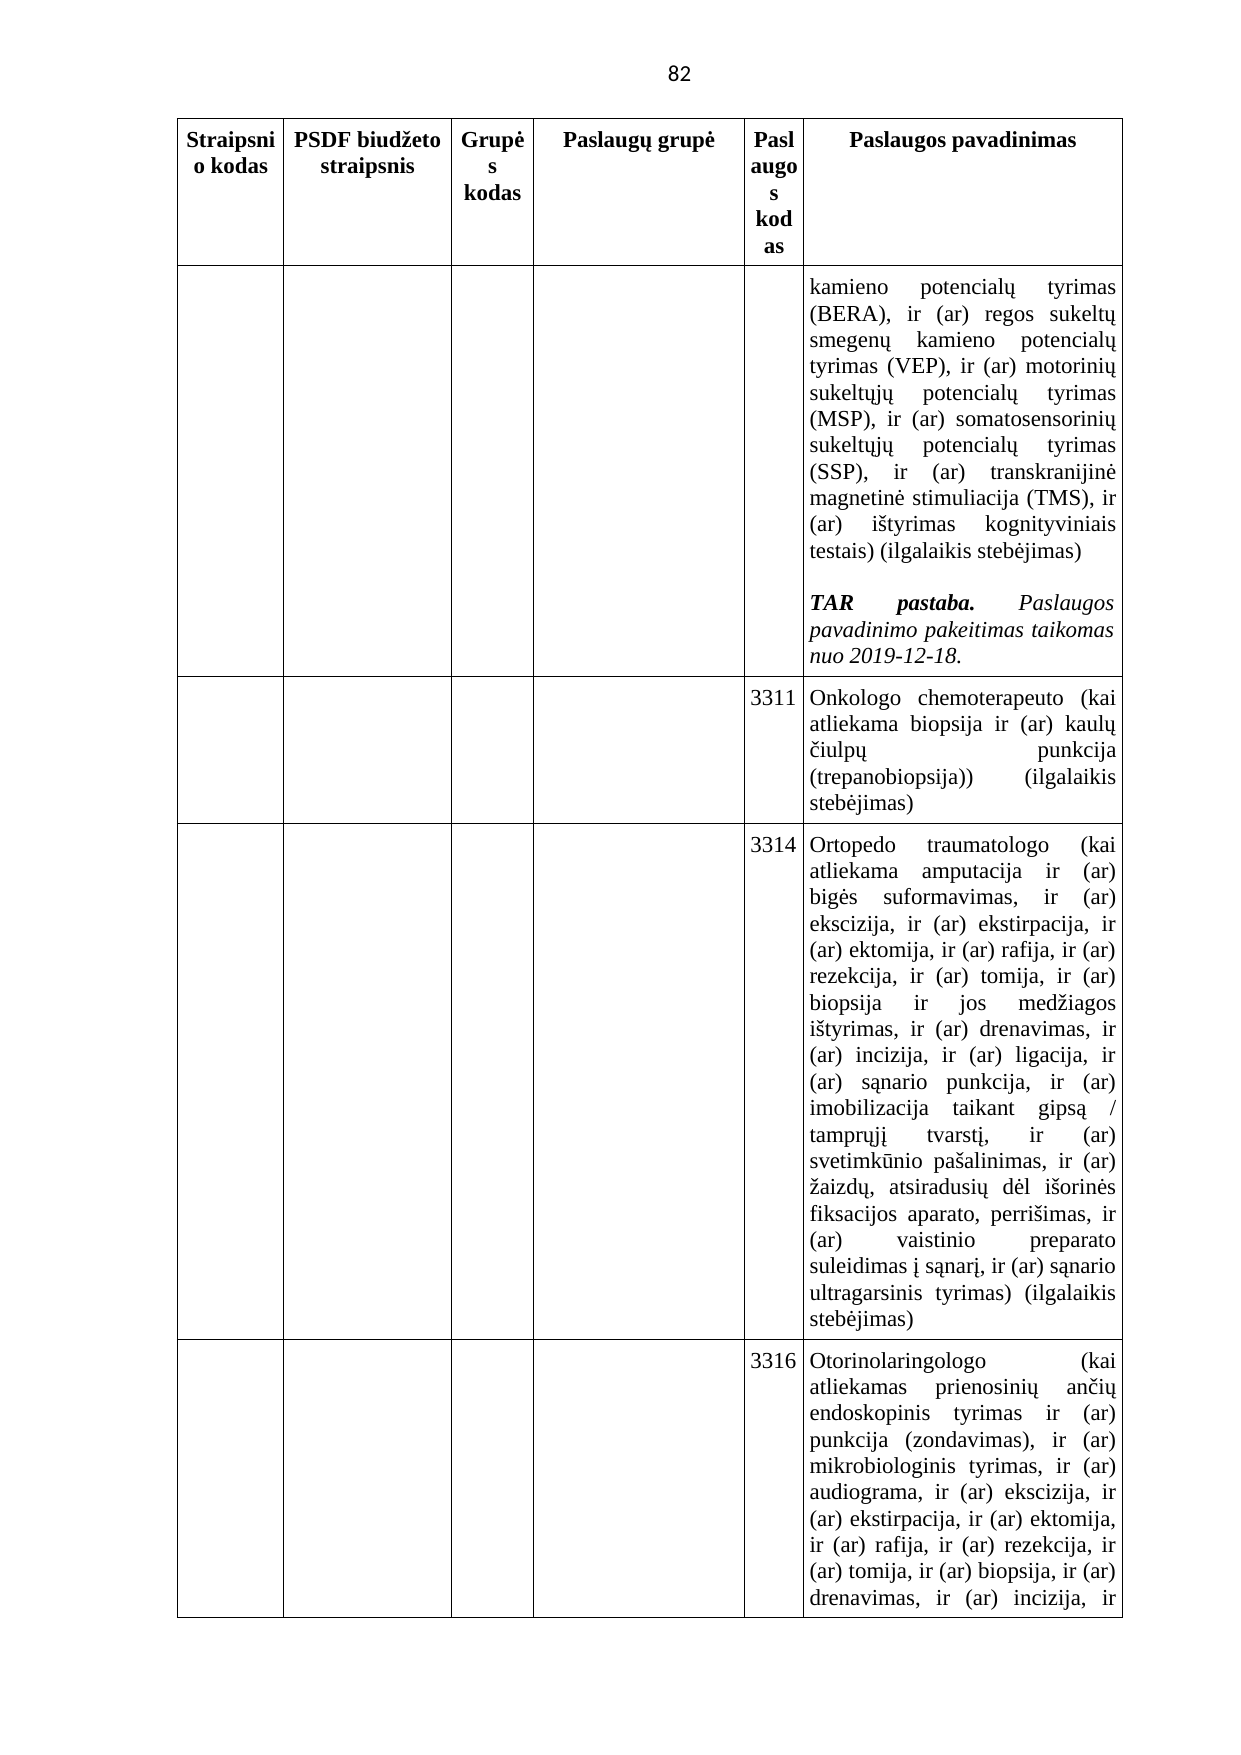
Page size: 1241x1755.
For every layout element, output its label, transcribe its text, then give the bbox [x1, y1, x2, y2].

table_cell [178, 266, 283, 676]
table_cell Otorinolaringologo (kai atliekamas prienosinių ančių endoskopinis tyrimas ir (ar) punkcija (zondavimas), ir (ar) mikrobiologinis tyrimas, ir (ar) audiograma, ir (ar) ekscizija, ir (ar) ekstirpacija, ir (ar) ektomija, ir (ar) rafija, ir (ar) rezekcija, ir (ar) tomija, ir (ar) biopsija, ir (ar) drenavimas, ir (ar) incizija, ir [804, 1340, 1122, 1617]
table_header Paslaugos kodas [745, 119, 803, 265]
table_cell [452, 824, 533, 1338]
table_header Straipsnio kodas [178, 119, 283, 265]
table_header Grupės kodas [452, 119, 533, 265]
table_cell [178, 677, 283, 823]
table_cell [284, 677, 451, 823]
table_cell [284, 266, 451, 676]
table_header Paslaugos pavadinimas [804, 119, 1122, 265]
table_cell 3311 [745, 677, 803, 823]
table_cell [534, 677, 744, 823]
table_cell [534, 824, 744, 1338]
table_header Paslaugų grupė [534, 119, 744, 265]
table_cell Onkologo chemoterapeuto (kai atliekama biopsija ir (ar) kaulų čiulpų punkcija (trepanobiopsija)) (ilgalaikis stebėjimas) [804, 677, 1122, 823]
table_cell [178, 1340, 283, 1617]
table_cell [284, 1340, 451, 1617]
table_cell [534, 266, 744, 676]
table_cell 3316 [745, 1340, 803, 1617]
table_cell kamieno potencialų tyrimas (BERA), ir (ar) regos sukeltų smegenų kamieno potencialų tyrimas (VEP), ir (ar) motorinių sukeltųjų potencialų tyrimas (MSP), ir (ar) somatosensorinių sukeltųjų potencialų tyrimas (SSP), ir (ar) transkranijinė magnetinė stimuliacija (TMS), ir (ar) ištyrimas kognityviniais testais) (ilgalaikis stebėjimas) TAR pastaba. Paslaugos pavadinimo pakeitimas taikomas nuo 2019-12-18. [804, 266, 1122, 676]
table_cell [178, 824, 283, 1338]
table_header PSDF biudžeto straipsnis [284, 119, 451, 265]
table_cell [534, 1340, 744, 1617]
table_cell [452, 266, 533, 676]
table_cell [452, 1340, 533, 1617]
table_cell Ortopedo traumatologo (kai atliekama amputacija ir (ar) bigės suformavimas, ir (ar) ekscizija, ir (ar) ekstirpacija, ir (ar) ektomija, ir (ar) rafija, ir (ar) rezekcija, ir (ar) tomija, ir (ar) biopsija ir jos medžiagos ištyrimas, ir (ar) drenavimas, ir (ar) incizija, ir (ar) ligacija, ir (ar) sąnario punkcija, ir (ar) imobilizacija taikant gipsą / tamprųjį tvarstį, ir (ar) svetimkūnio pašalinimas, ir (ar) žaizdų, atsiradusių dėl išorinės fiksacijos aparato, perrišimas, ir (ar) vaistinio preparato suleidimas į sąnarį, ir (ar) sąnario ultragarsinis tyrimas) (ilgalaikis stebėjimas) [804, 824, 1122, 1338]
table_cell [745, 266, 803, 676]
table_cell [284, 824, 451, 1338]
table_cell [452, 677, 533, 823]
table_cell 3314 [745, 824, 803, 1338]
